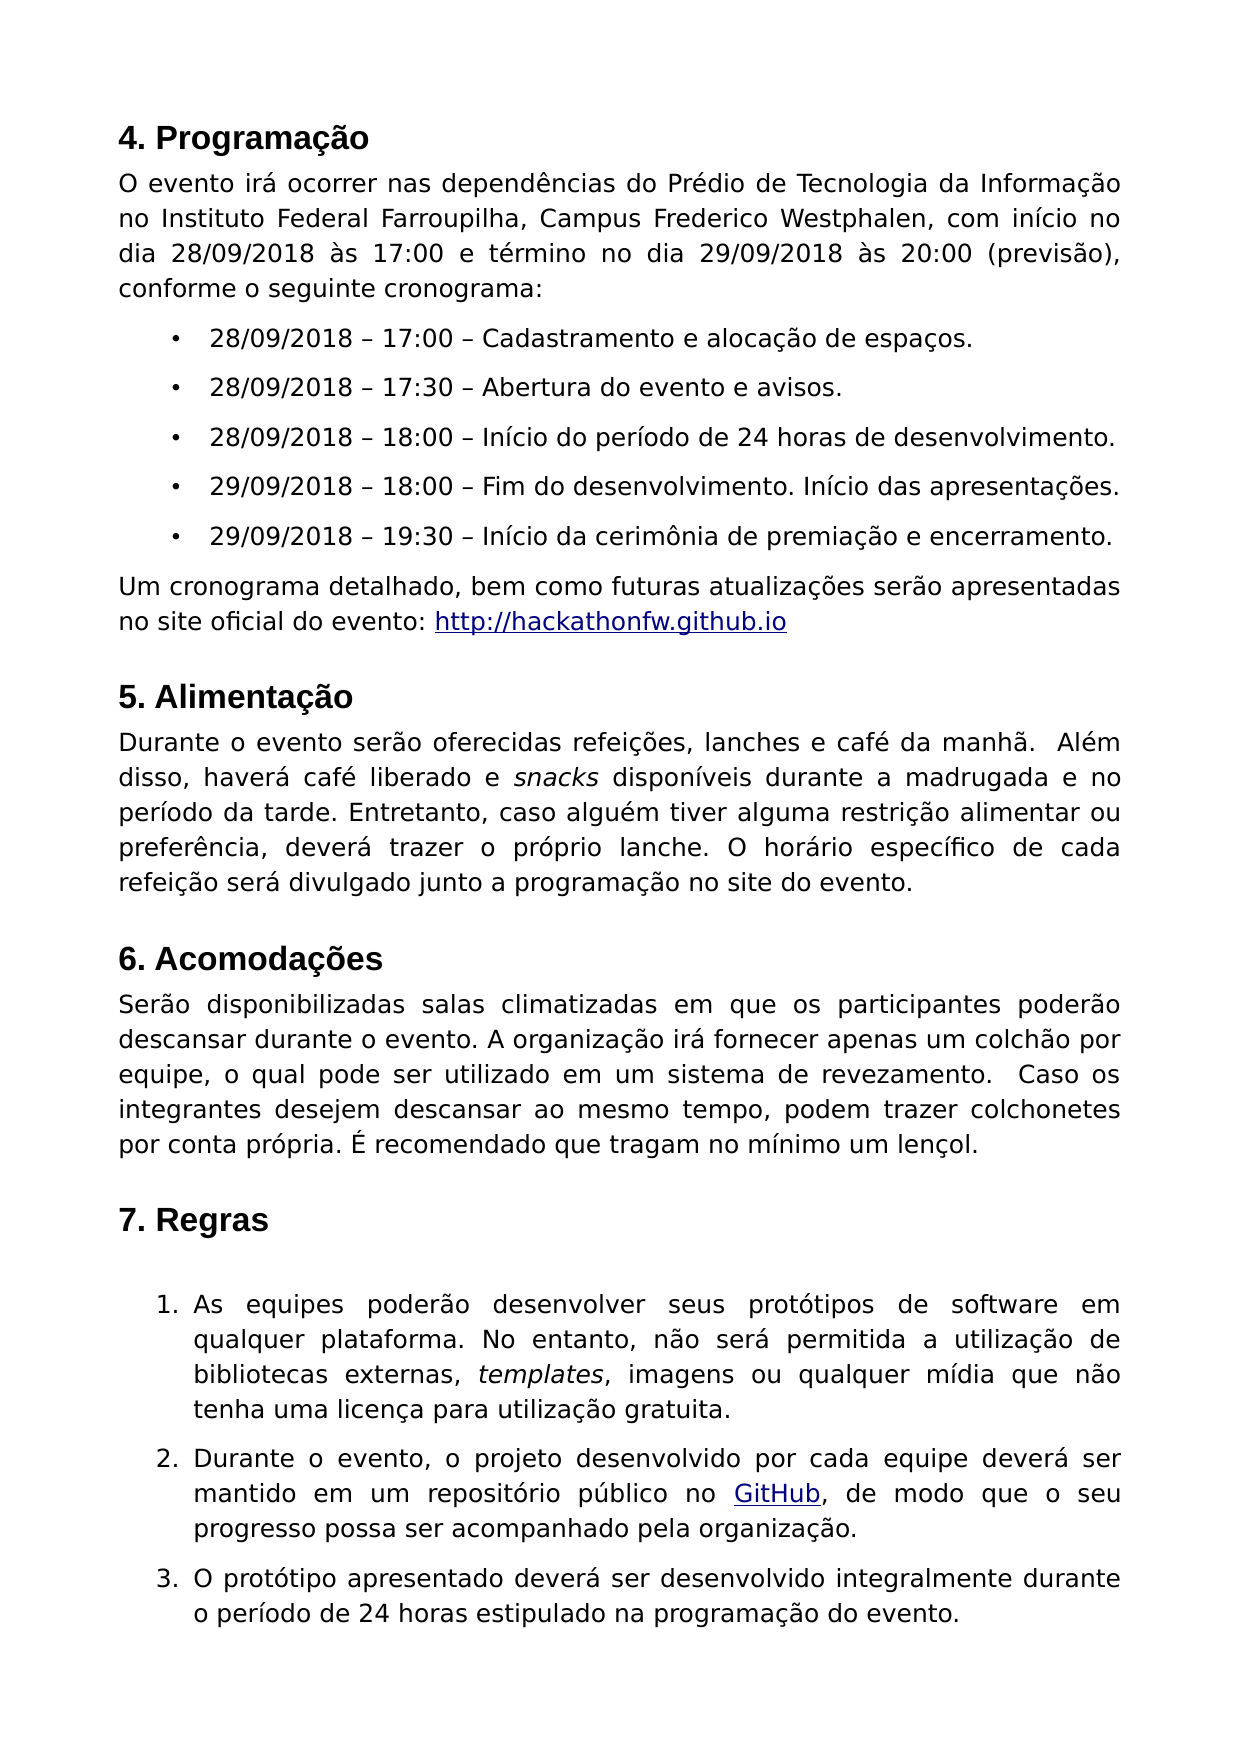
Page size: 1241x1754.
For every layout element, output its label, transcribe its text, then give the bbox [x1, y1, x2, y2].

list 28/09/2018 – 17:30 – Abertura do evento e avisos. [172, 373, 1122, 403]
list 29/09/2018 – 19:30 – Início da cerimônia de premiação e encerramento. [172, 522, 1122, 551]
subtitle 6. Acomodações [118, 939, 1122, 977]
subtitle 5. Alimentação [118, 677, 1122, 716]
subtitle 4. Programação [118, 118, 1122, 157]
list Durante o evento, o projeto desenvolvido por cada equipe deverá ser mantido em um repositório público no GitHub, de modo que o seu progresso possa ser acompanhado pela organização. [156, 1445, 1122, 1544]
subtitle 7. Regras [118, 1200, 1122, 1278]
list O protótipo apresentado deverá ser desenvolvido integralmente durante o período de 24 horas estipulado na programação do evento. [156, 1564, 1122, 1628]
list 28/09/2018 – 18:00 – Início do período de 24 horas de desenvolvimento. [172, 423, 1122, 452]
text O evento irá ocorrer nas dependências do Prédio de Tecnologia da Informação no Instituto Federal Farroupilha, Campus Frederico Westphalen, com início no dia 28/09/2018 às 17:00 e término no dia 29/09/2018 às 20:00 (previsão), conforme o seguinte cronograma: [118, 169, 1122, 303]
text Um cronograma detalhado, bem como futuras atualizações serão apresentadas no site oficial do evento: http://hackathonfw.github.io [118, 572, 1122, 636]
list As equipes poderão desenvolver seus protótipos de software em qualquer plataforma. No entanto, não será permitida a utilização de bibliotecas externas, templates, imagens ou qualquer mídia que não tenha uma licença para utilização gratuita. [156, 1290, 1122, 1424]
text Serão disponibilizadas salas climatizadas em que os participantes poderão descansar durante o evento. A organização irá fornecer apenas um colchão por equipe, o qual pode ser utilizado em um sistema de revezamento. Caso os integrantes desejem descansar ao mesmo tempo, podem trazer colchonetes por conta própria. É recomendado que tragam no mínimo um lençol. [118, 990, 1122, 1159]
text Durante o evento serão oferecidas refeições, lanches e café da manhã. Além disso, haverá café liberado e snacks disponíveis durante a madrugada e no período da tarde. Entretanto, caso alguém tiver alguma restrição alimentar ou preferência, deverá trazer o próprio lanche. O horário específico de cada refeição será divulgado junto a programação no site do evento. [118, 728, 1122, 897]
list 28/09/2018 – 17:00 – Cadastramento e alocação de espaços. [172, 324, 1122, 353]
list 29/09/2018 – 18:00 – Fim do desenvolvimento. Início das apresentações. [172, 473, 1122, 502]
